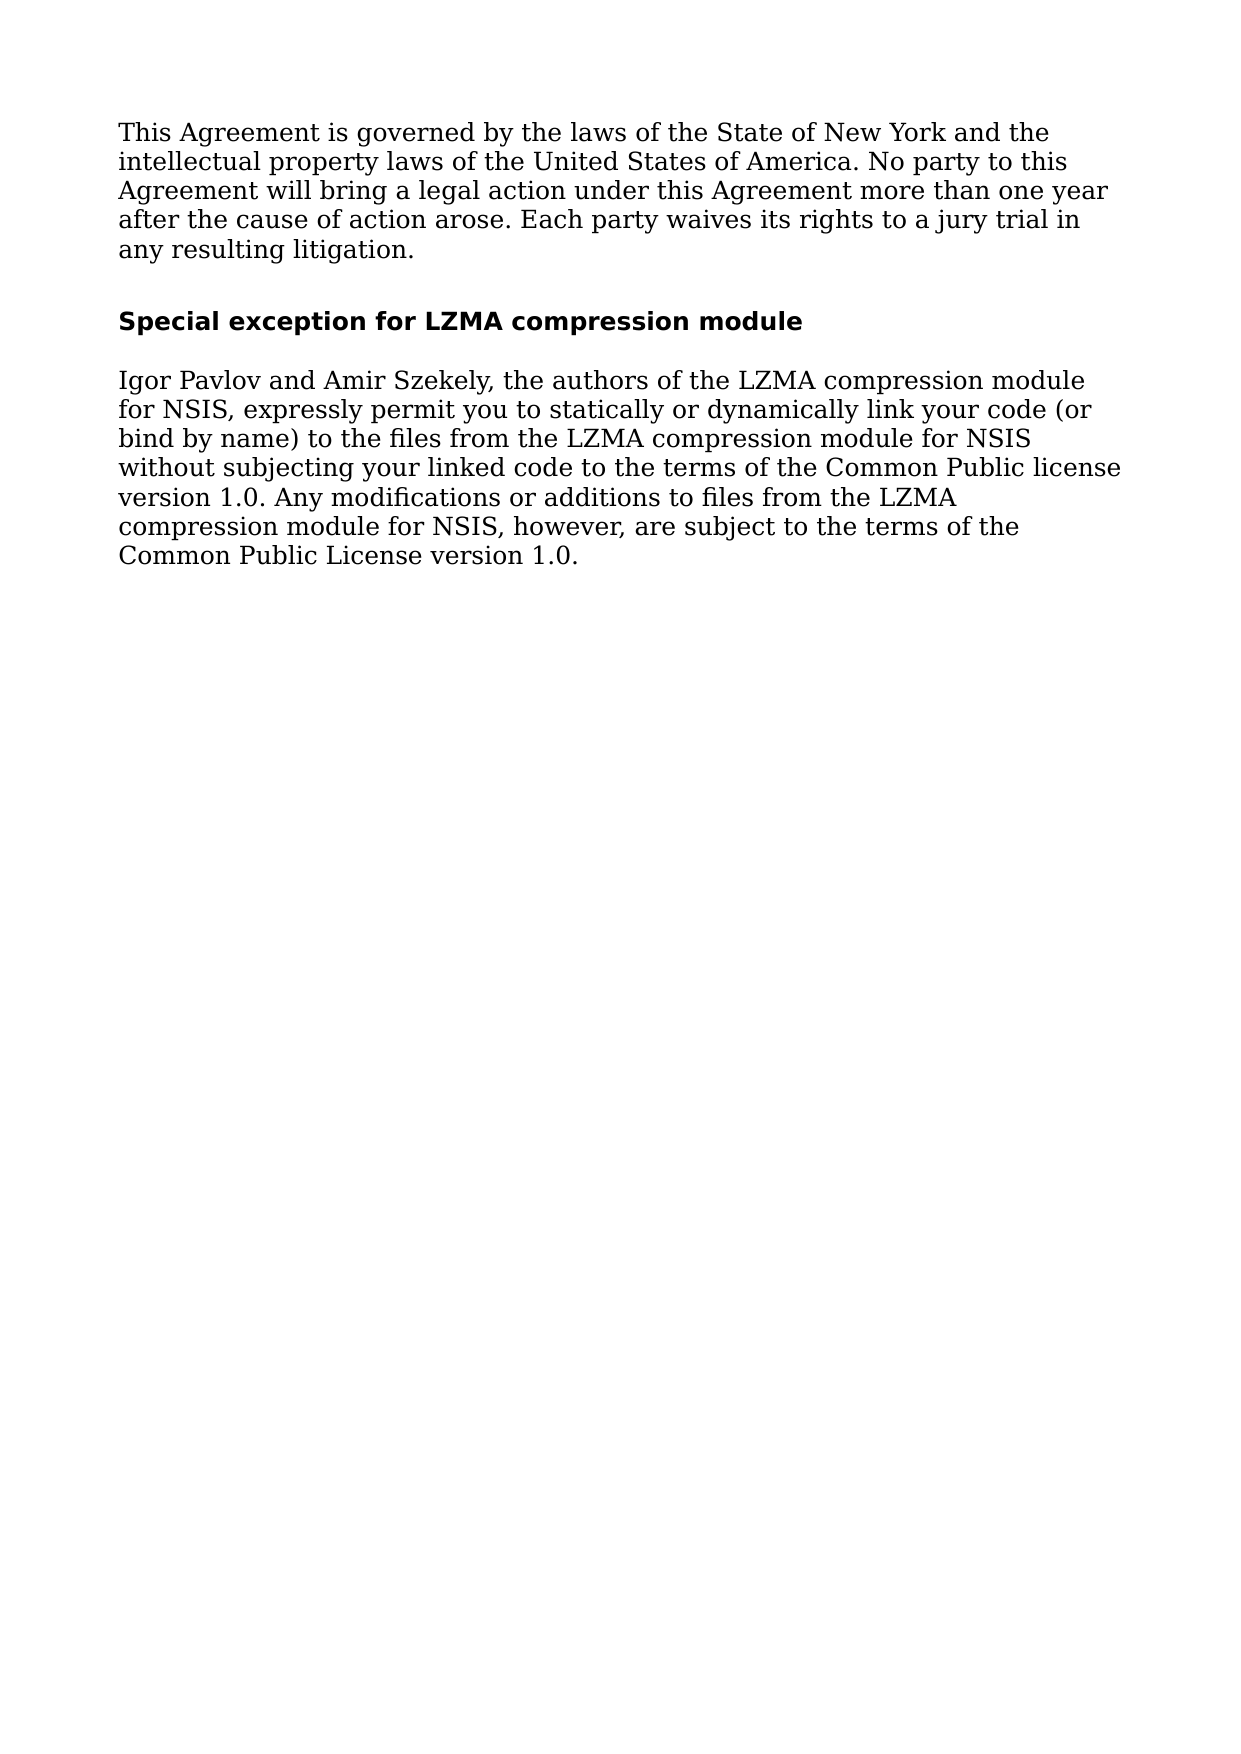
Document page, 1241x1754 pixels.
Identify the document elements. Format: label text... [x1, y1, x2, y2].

text Igor Pavlov and Amir Szekely, the authors of the LZMA compression module for NSIS, expressly permit you to statically or dynamically link your code (or bind by name) to the files from the LZMA compression module for NSIS without subjecting your linked code to the terms of the Common Public license version 1.0. Any modifications or additions to files from the LZMA compression module for NSIS, however, are subject to the terms of the Common Public License version 1.0. [118, 366, 1122, 570]
text This Agreement is governed by the laws of the State of New York and the intellectual property laws of the United States of America. No party to this Agreement will bring a legal action under this Agreement more than one year after the cause of action arose. Each party waives its rights to a jury trial in any resulting litigation. [118, 118, 1122, 264]
subtitle Special exception for LZMA compression module [118, 307, 1122, 336]
